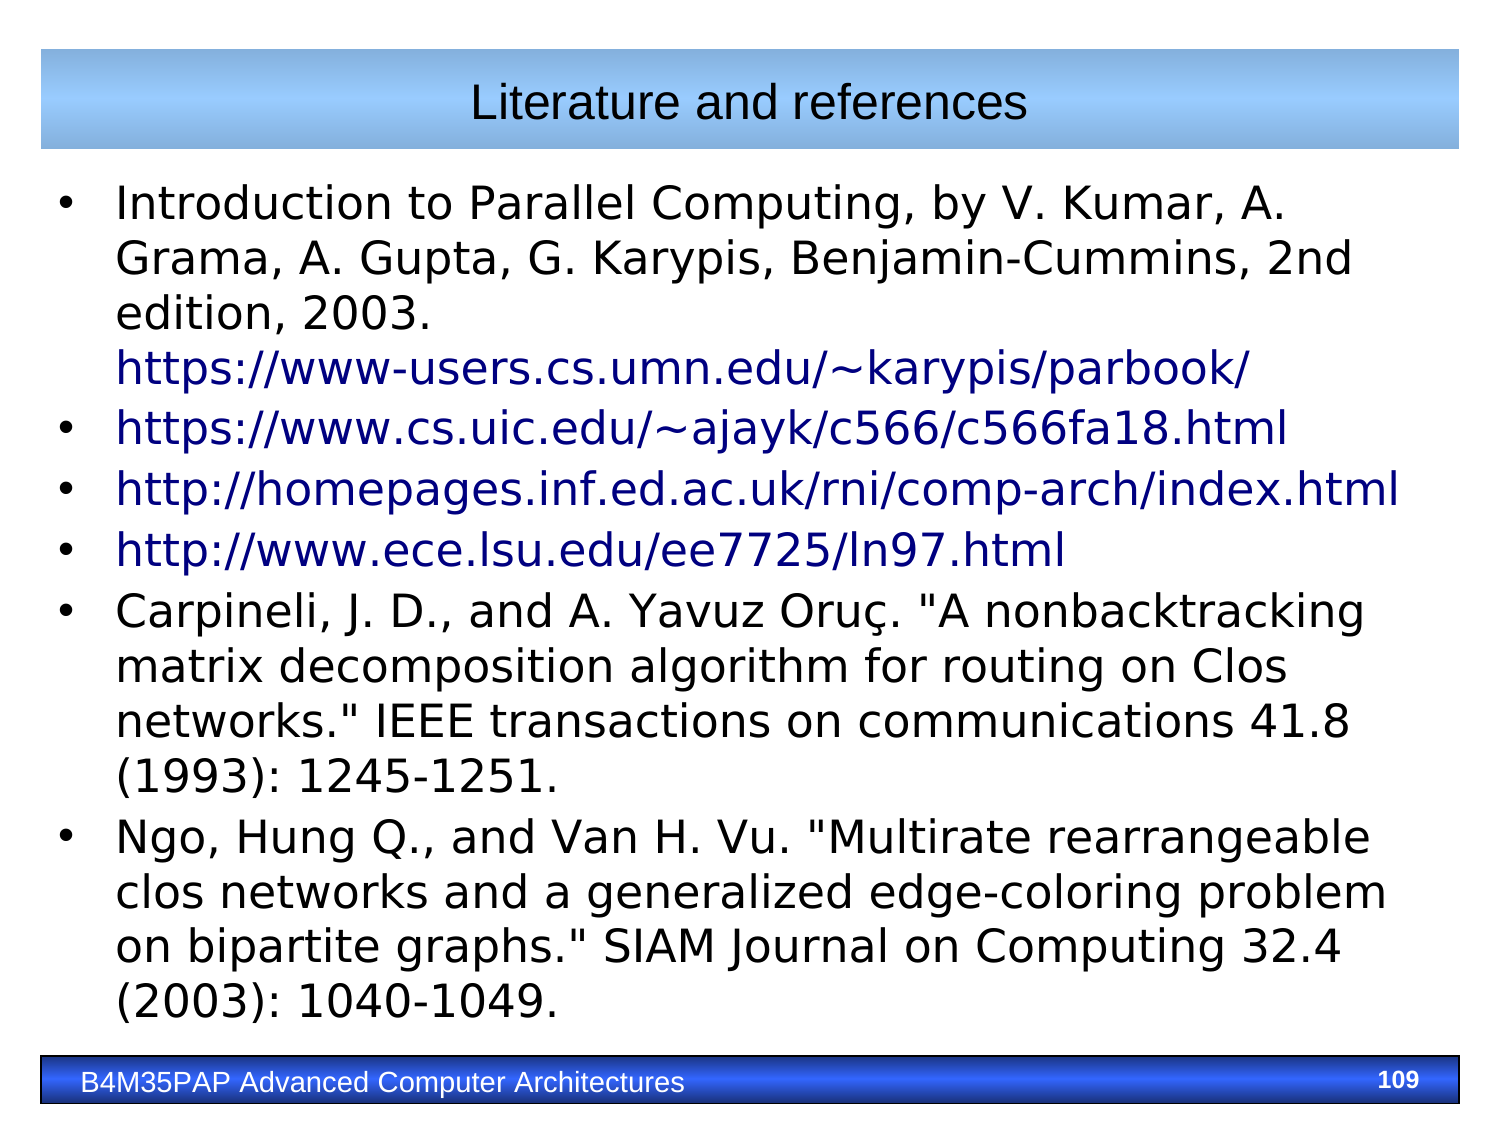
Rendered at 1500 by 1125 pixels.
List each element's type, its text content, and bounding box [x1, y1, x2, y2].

title Literature and references [41, 49, 1459, 149]
text_box [44, 166, 1458, 1045]
